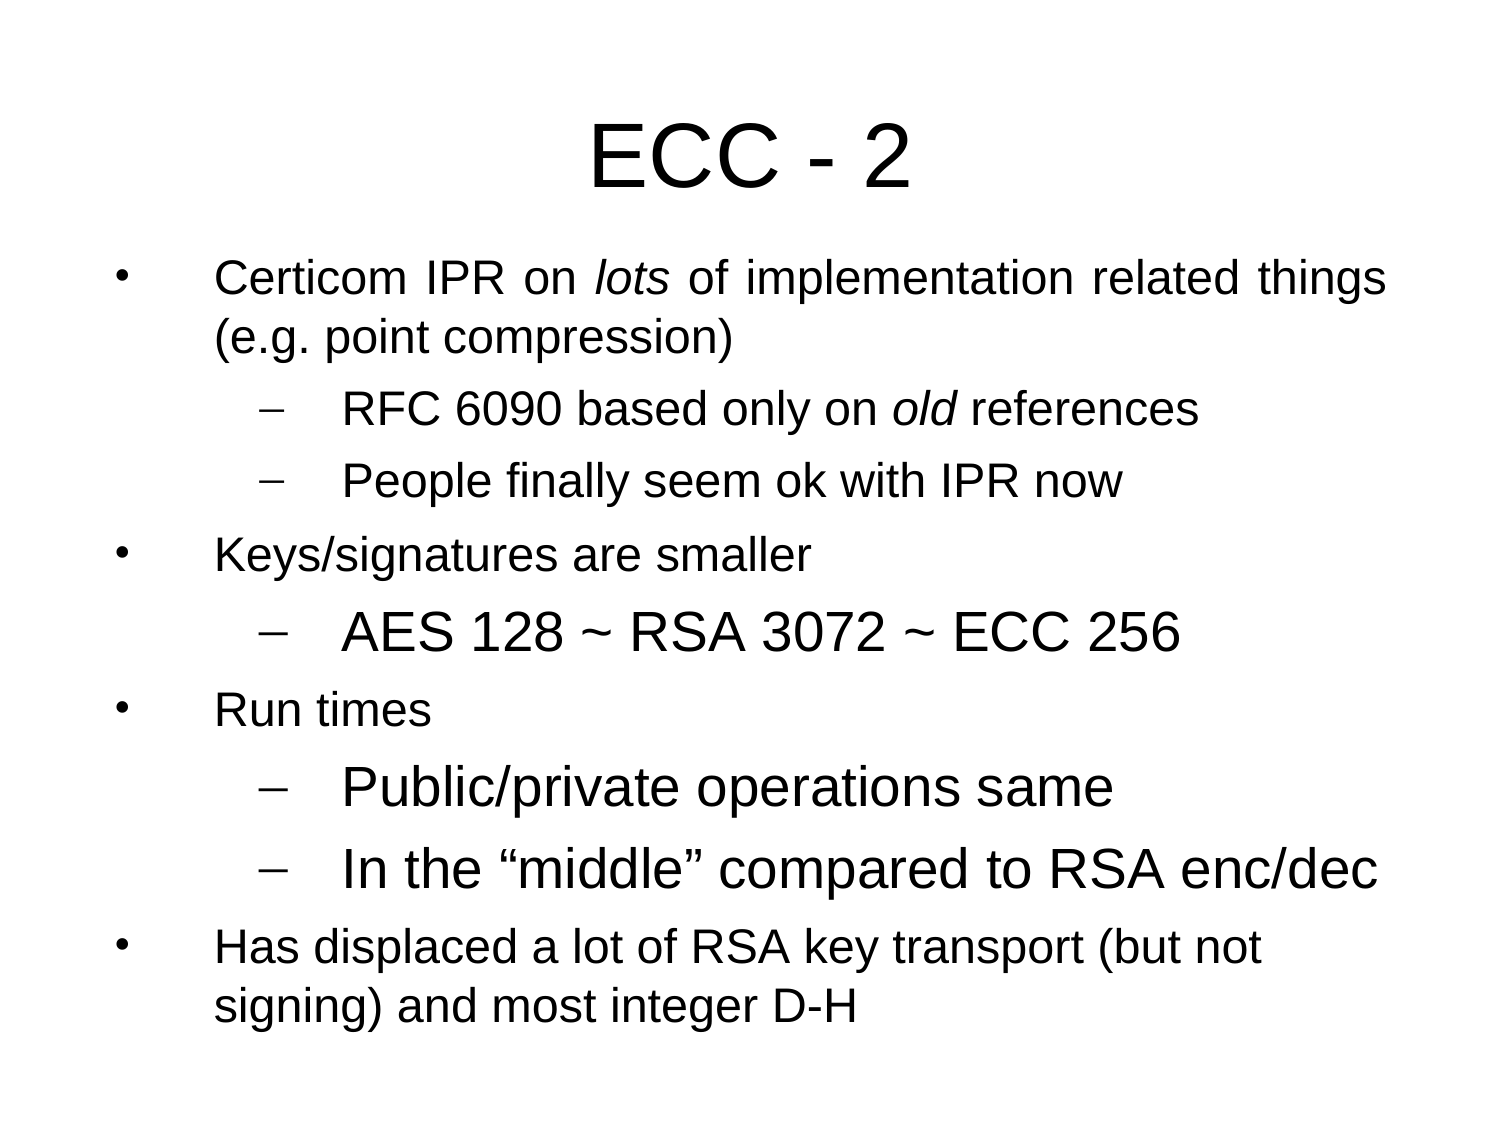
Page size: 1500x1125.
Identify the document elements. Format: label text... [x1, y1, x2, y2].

title ECC - 2 [114, 64, 1388, 237]
list Certicom IPR on lots of implementation related things (e.g. point compression) RFC 6090 based only on old references People finally seem ok with IPR now Keys/signatures are smaller AES 128 ~ RSA 3072 ~ ECC 256 Run times Public/private operations same In the “middle” compared to RSA enc/dec Has displaced a lot of RSA key transport (but not signing) and most integer D-H [114, 246, 1388, 1093]
